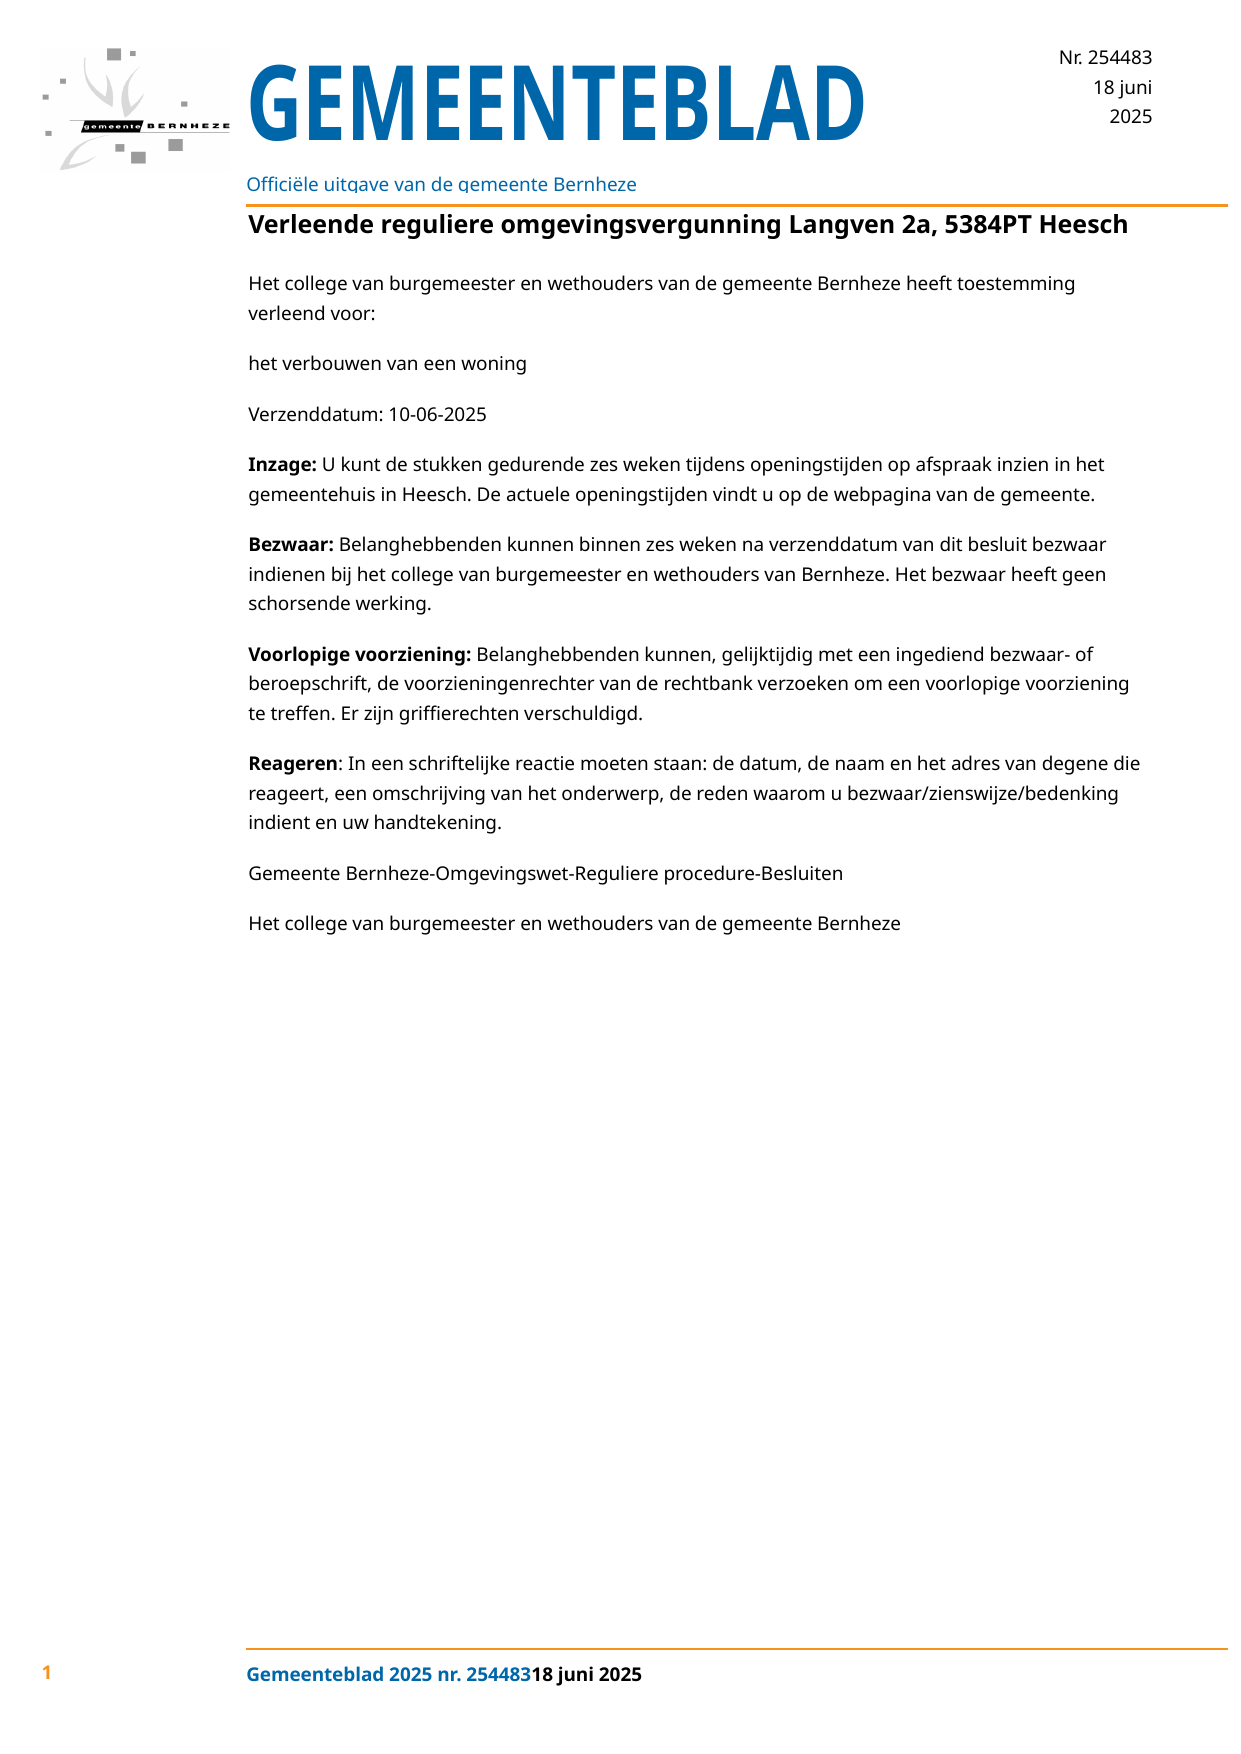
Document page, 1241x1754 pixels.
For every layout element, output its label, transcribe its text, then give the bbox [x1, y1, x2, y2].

text Verleende reguliere omgevingsvergunning Langven 2a, 5384PT Heesch [248, 207, 1152, 241]
text Bezwaar: Belanghebbenden kunnen binnen zes weken na verzenddatum van dit besluit bezwaar indienen bij het college van burgemeester en wethouders van Bernheze. Het bezwaar heeft geen schorsende werking. [248, 531, 1152, 616]
text Voorlopige voorziening: Belanghebbenden kunnen, gelijktijdig met een ingediend bezwaar- of beroepschrift, de voorzieningenrechter van de rechtbank verzoeken om een voorlopige voorziening te treffen. Er zijn griffierechten verschuldigd. [248, 641, 1152, 726]
text Het college van burgemeester en wethouders van de gemeente Bernheze [248, 910, 1152, 936]
text Reageren: In een schriftelijke reactie moeten staan: de datum, de naam en het adres van degene die reageert, een omschrijving van het onderwerp, de reden waarom u bezwaar/zienswijze/bedenking indient en uw handtekening. [248, 750, 1152, 835]
text het verbouwen van een woning [248, 350, 1152, 376]
text Het college van burgemeester en wethouders van de gemeente Bernheze heeft toestemming verleend voor: [248, 270, 1152, 326]
text Verzenddatum: 10-06-2025 [248, 401, 1152, 426]
picture [41, 47, 231, 172]
text Gemeente Bernheze-Omgevingswet-Reguliere procedure-Besluiten [248, 860, 1152, 886]
text Inzage: U kunt de stukken gedurende zes weken tijdens openingstijden op afspraak inzien in het gemeentehuis in Heesch. De actuele openingstijden vindt u op de webpagina van de gemeente. [248, 451, 1152, 506]
